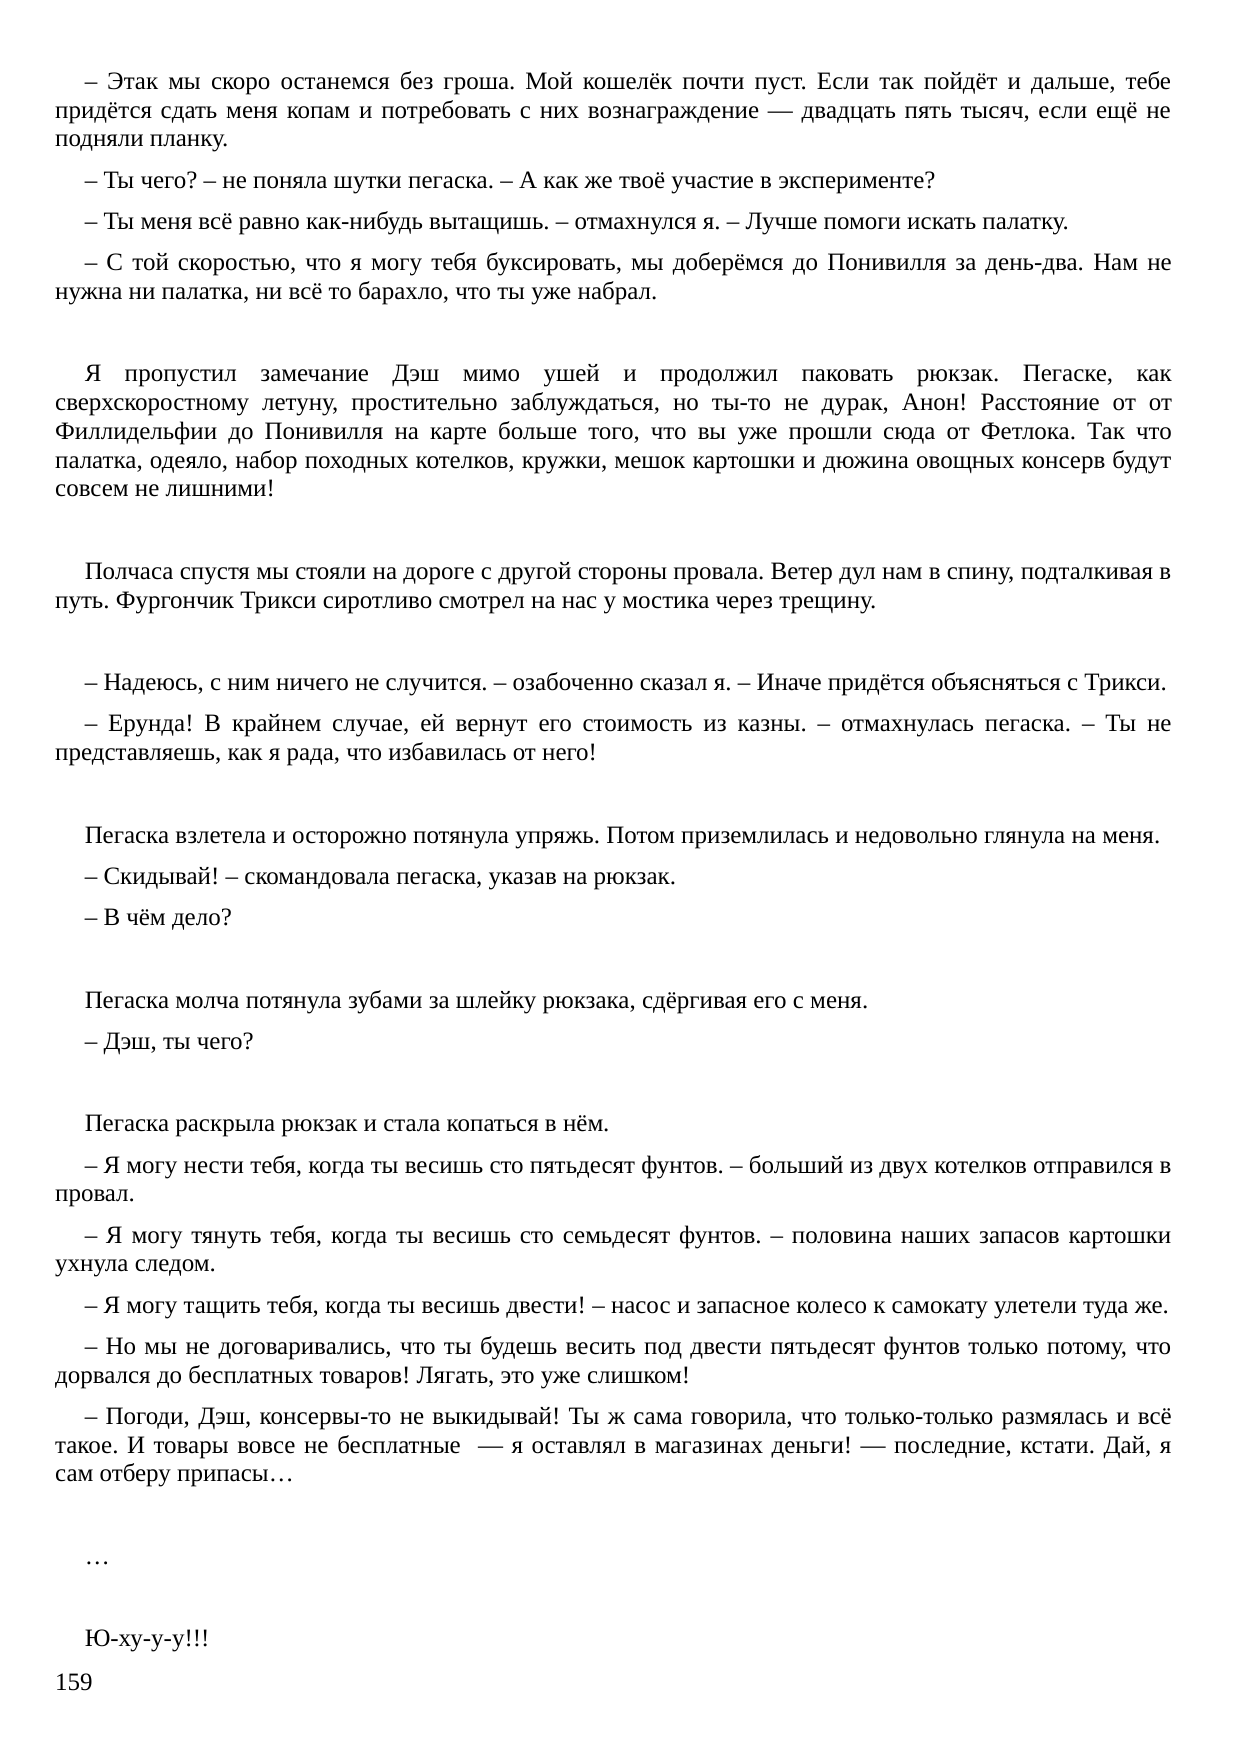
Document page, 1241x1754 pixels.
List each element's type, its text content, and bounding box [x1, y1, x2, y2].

text Ю-ху-у-у!!! [55, 1623, 1173, 1652]
text … [55, 1541, 1173, 1570]
text – Но мы не договаривались, что ты будешь весить под двести пятьдесят фунтов только потому, что дорвался до бесплатных товаров! Лягать, это уже слишком! [55, 1331, 1173, 1388]
text Пегаска взлетела и осторожно потянула упряжь. Потом приземлилась и недовольно глянула на меня. [55, 820, 1173, 848]
text – В чём дело? [55, 902, 1173, 931]
text – Надеюсь, с ним ничего не случится. – озабоченно сказал я. – Иначе придётся объясняться с Трикси. [55, 667, 1173, 696]
text – Ерунда! В крайнем случае, ей вернут его стоимость из казны. – отмахнулась пегаска. – Ты не представляешь, как я рада, что избавилась от него! [55, 708, 1173, 766]
text – Я могу тащить тебя, когда ты весишь двести! – насос и запасное колесо к самокату улетели туда же. [55, 1290, 1173, 1318]
text Пегаска раскрыла рюкзак и стала копаться в нём. [55, 1108, 1173, 1137]
text – Я могу нести тебя, когда ты весишь сто пятьдесят фунтов. – больший из двух котелков отправился в провал. [55, 1150, 1173, 1207]
text Полчаса спустя мы стояли на дороге с другой стороны провала. Ветер дул нам в спину, подталкивая в путь. Фургончик Трикси сиротливо смотрел на нас у мостика через трещину. [55, 556, 1173, 613]
text – С той скоростью, что я могу тебя буксировать, мы доберёмся до Понивилля за день-два. Нам не нужна ни палатка, ни всё то барахло, что ты уже набрал. [55, 247, 1173, 305]
text – Погоди, Дэш, консервы-то не выкидывай! Ты ж сама говорила, что только-только размялась и всё такое. И товары вовсе не бесплатные — я оставлял в магазинах деньги! — последние, кстати. Дай, я сам отберу припасы… [55, 1401, 1173, 1487]
text – Ты чего? – не поняла шутки пегаска. – А как же твоё участие в эксперименте? [55, 165, 1173, 193]
text Пегаска молча потянула зубами за шлейку рюкзака, сдёргивая его с меня. [55, 985, 1173, 1013]
text – Скидывай! – скомандовала пегаска, указав на рюкзак. [55, 861, 1173, 890]
text – Этак мы скоро останемся без гроша. Мой кошелёк почти пуст. Если так пойдёт и дальше, тебе придётся сдать меня копам и потребовать с них вознаграждение — двадцать пять тысяч, если ещё не подняли планку. [55, 66, 1173, 152]
text – Я могу тянуть тебя, когда ты весишь сто семьдесят фунтов. – половина наших запасов картошки ухнула следом. [55, 1220, 1173, 1277]
text – Дэш, ты чего? [55, 1026, 1173, 1055]
text – Ты меня всё равно как-нибудь вытащишь. – отмахнулся я. – Лучше помоги искать палатку. [55, 206, 1173, 235]
text Я пропустил замечание Дэш мимо ушей и продолжил паковать рюкзак. Пегаске, как сверхскоростному летуну, простительно заблуждаться, но ты-то не дурак, Анон! Расстояние от от Филлидельфии до Понивилля на карте больше того, что вы уже прошли сюда от Фетлока. Так что палатка, одеяло, набор походных котелков, кружки, мешок картошки и дюжина овощных консерв будут совсем не лишними! [55, 358, 1173, 502]
